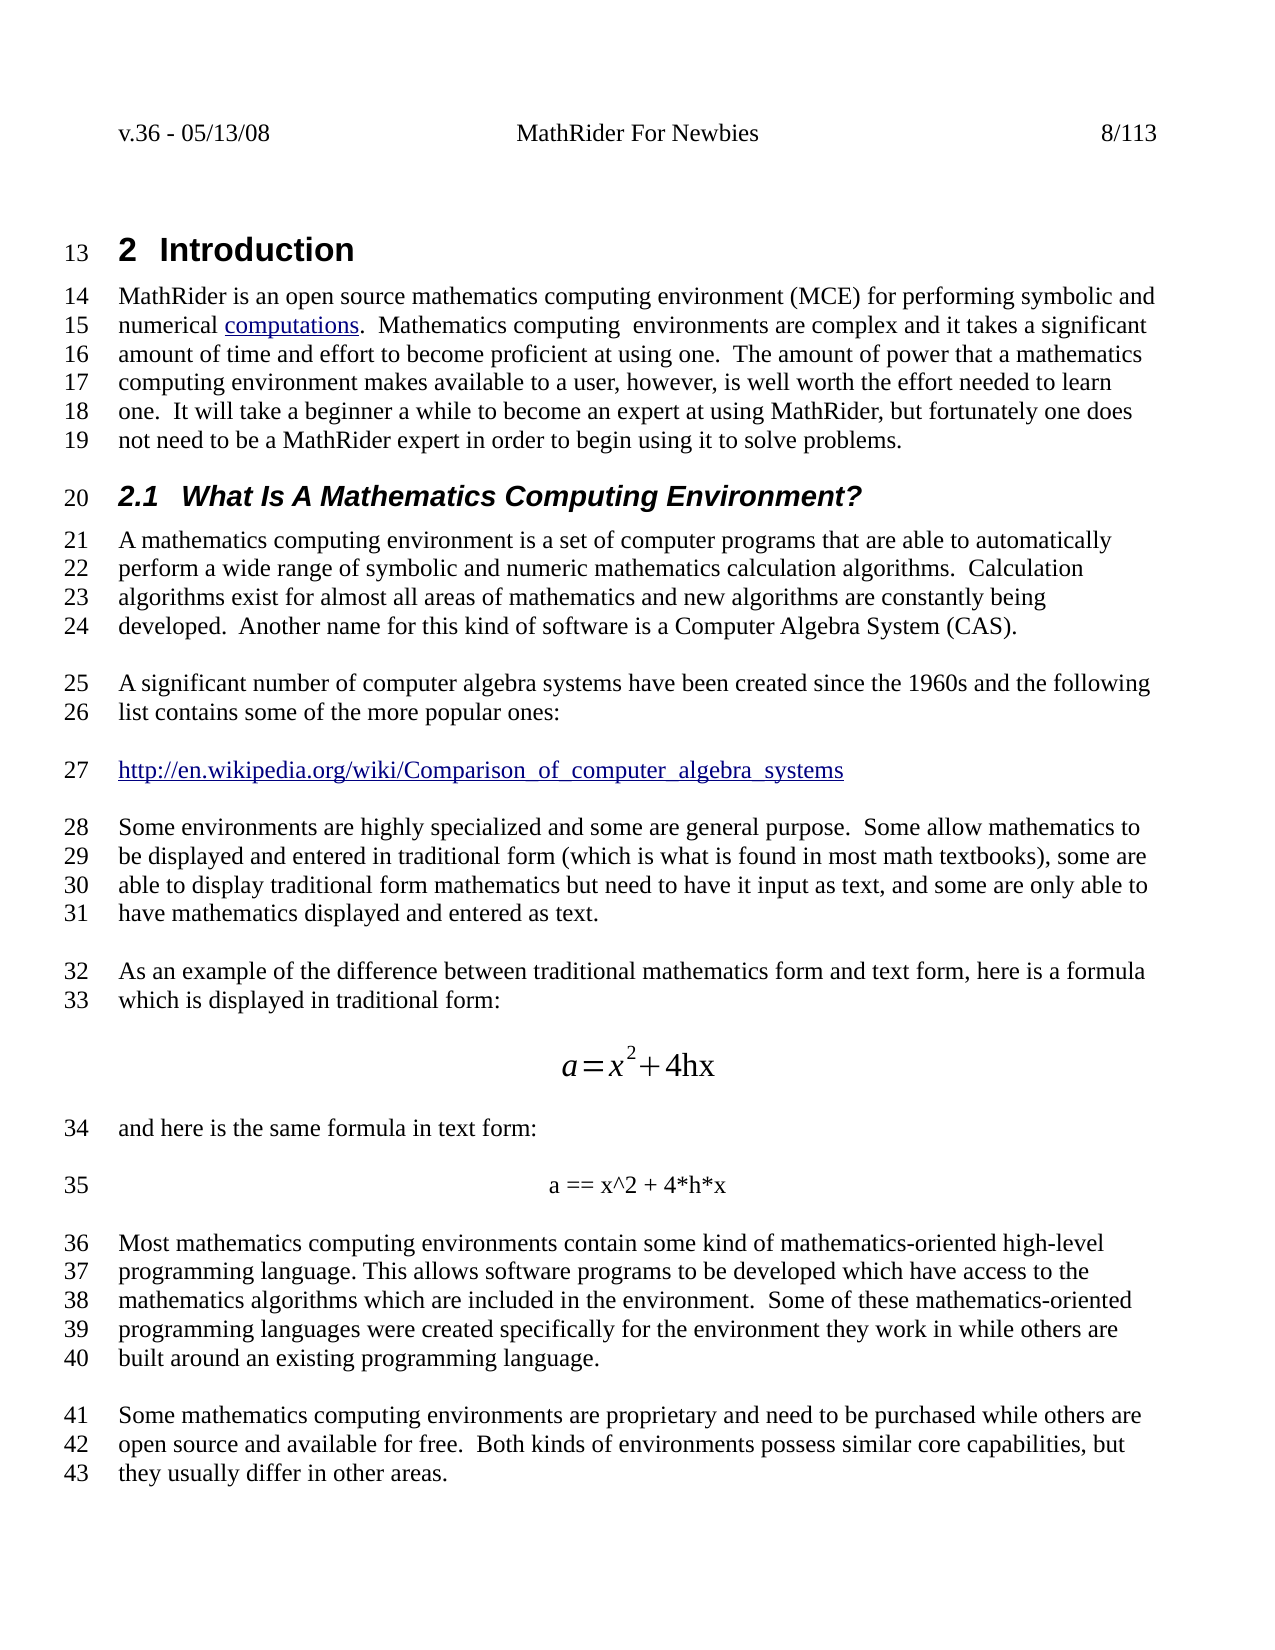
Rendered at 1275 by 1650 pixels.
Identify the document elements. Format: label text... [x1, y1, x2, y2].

text Some environments are highly specialized and some are general purpose. Some allow mathematics to be displayed and entered in traditional form (which is what is found in most math textbooks), some are able to display traditional form mathematics but need to have it input as text, and some are only able to have mathematics displayed and entered as text. [118, 812, 1157, 927]
text Most mathematics computing environments contain some kind of mathematics-oriented high-level programming language. This allows software programs to be developed which have access to the mathematics algorithms which are included in the environment. Some of these mathematics-oriented programming languages were created specifically for the environment they work in while others are built around an existing programming language. [118, 1228, 1157, 1371]
text Some mathematics computing environments are proprietary and need to be purchased while others are open source and available for free. Both kinds of environments possess similar core capabilities, but they usually differ in other areas. [118, 1400, 1157, 1486]
text http://en.wikipedia.org/wiki/Comparison_of_computer_algebra_systems [118, 755, 1157, 783]
text A significant number of computer algebra systems have been created since the 1960s and the following list contains some of the more popular ones: [118, 668, 1157, 726]
text and here is the same formula in text form: [118, 1113, 1157, 1141]
text As an example of the difference between traditional mathematics form and text form, here is a formula which is displayed in traditional form: [118, 956, 1157, 1013]
subtitle Introduction [118, 230, 1157, 269]
subtitle What Is A Mathematics Computing Environment? [118, 479, 1157, 512]
text MathRider is an open source mathematics computing environment (MCE) for performing symbolic and numerical computations. Mathematics computing environments are complex and it takes a significant amount of time and effort to become proficient at using one. The amount of power that a mathematics computing environment makes available to a user, however, is well worth the effort needed to learn one. It will take a beginner a while to become an expert at using MathRider, but fortunately one does not need to be a MathRider expert in order to begin using it to solve problems. [118, 281, 1157, 454]
text a == x^2 + 4*h*x [118, 1170, 1157, 1199]
text A mathematics computing environment is a set of computer programs that are able to automatically perform a wide range of symbolic and numeric mathematics calculation algorithms. Calculation algorithms exist for almost all areas of mathematics and new algorithms are constantly being developed. Another name for this kind of software is a Computer Algebra System (CAS). [118, 525, 1157, 640]
